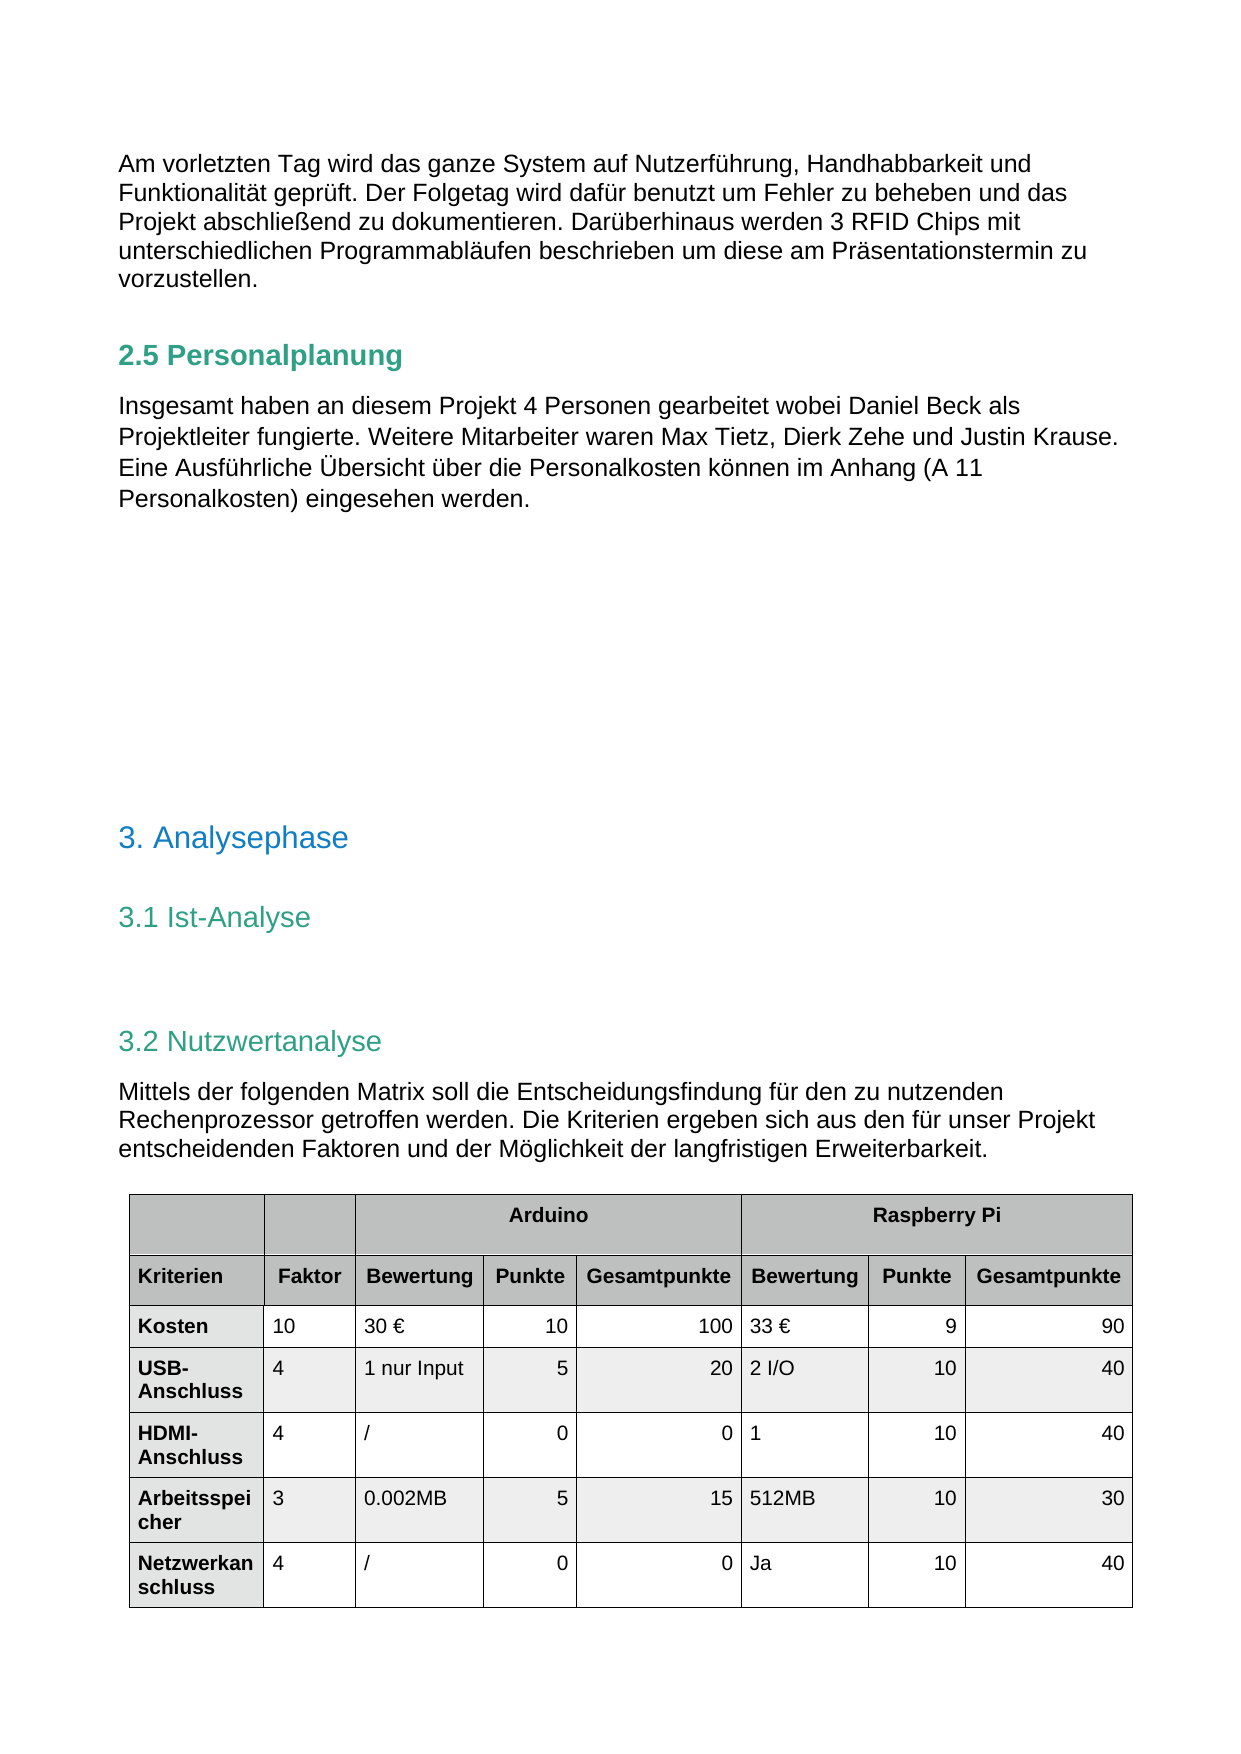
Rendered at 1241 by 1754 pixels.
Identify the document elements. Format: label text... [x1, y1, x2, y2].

table_cell 4 [264, 1348, 355, 1412]
table_cell 0 [484, 1543, 576, 1607]
table_cell Arbeitsspeicher [130, 1478, 263, 1542]
text 3.2 Nutzwertanalyse [118, 1024, 1122, 1057]
table_cell 20 [577, 1348, 741, 1412]
table_cell Bewertung [742, 1256, 868, 1305]
table_cell 10 [869, 1413, 965, 1477]
table_cell 30 [966, 1478, 1132, 1542]
table_cell / [356, 1543, 483, 1607]
table_cell 512MB [742, 1478, 868, 1542]
table_cell 10 [264, 1306, 355, 1347]
table_cell 3 [264, 1478, 355, 1542]
table_cell Gesamtpunkte [966, 1256, 1132, 1305]
subtitle 3. Analysephase [118, 819, 1122, 855]
table_cell 33 € [742, 1306, 868, 1347]
text Insgesamt haben an diesem Projekt 4 Personen gearbeitet wobei Daniel Beck als Projektleiter fungierte. Weitere Mitarbeiter waren Max Tietz, Dierk Zehe und Justin Krause. Eine Ausführliche Übersicht über die Personalkosten können im Anhang (A 11 Personalkosten) eingesehen werden. [118, 391, 1122, 513]
table_cell 40 [966, 1543, 1132, 1607]
table_cell USB-Anschluss [130, 1348, 263, 1412]
text 2.5 Personalplanung [118, 338, 1122, 372]
table_header [265, 1195, 355, 1254]
table_cell 100 [577, 1306, 741, 1347]
table_cell 10 [869, 1348, 965, 1412]
table_cell 1 nur Input [356, 1348, 483, 1412]
table_cell 4 [264, 1543, 355, 1607]
table_header Arduino [356, 1195, 741, 1254]
table_cell Netzwerkanschluss [130, 1543, 263, 1607]
table_cell 9 [869, 1306, 965, 1347]
table_cell HDMI-Anschluss [130, 1413, 263, 1477]
table_cell 0 [577, 1543, 741, 1607]
table_cell 10 [484, 1306, 576, 1347]
table_cell 0 [484, 1413, 576, 1477]
table_cell 0 [577, 1413, 741, 1477]
table_cell 40 [966, 1413, 1132, 1477]
table_cell / [356, 1413, 483, 1477]
table_cell Faktor [265, 1256, 355, 1305]
table_cell 30 € [356, 1306, 483, 1347]
table_cell Punkte [484, 1256, 576, 1305]
text Mittels der folgenden Matrix soll die Entscheidungsfindung für den zu nutzenden Rechenprozessor getroffen werden. Die Kriterien ergeben sich aus den für unser Projekt entscheidenden Faktoren und der Möglichkeit der langfristigen Erweiterbarkeit. [118, 1077, 1122, 1163]
table_cell 4 [264, 1413, 355, 1477]
table_cell 0.002MB [356, 1478, 483, 1542]
table_cell 40 [966, 1348, 1132, 1412]
table_cell 1 [742, 1413, 868, 1477]
table_header [130, 1195, 264, 1254]
text Am vorletzten Tag wird das ganze System auf Nutzerführung, Handhabbarkeit und Funktionalität geprüft. Der Folgetag wird dafür benutzt um Fehler zu beheben und das Projekt abschließend zu dokumentieren. Darüberhinaus werden 3 RFID Chips mit unterschiedlichen Programmabläufen beschrieben um diese am Präsentationstermin zu vorzustellen. [118, 149, 1122, 293]
table_cell 10 [869, 1543, 965, 1607]
subtitle 3.1 Ist-Analyse [118, 900, 1122, 934]
table_cell 15 [577, 1478, 741, 1542]
table_cell 10 [869, 1478, 965, 1542]
table_cell Punkte [869, 1256, 965, 1305]
table_cell Kriterien [130, 1256, 264, 1305]
table_cell 5 [484, 1478, 576, 1542]
table_cell Ja [742, 1543, 868, 1607]
table_header Raspberry Pi [742, 1195, 1132, 1254]
table_cell Bewertung [356, 1256, 483, 1305]
table_cell Kosten [130, 1306, 263, 1347]
table_cell 90 [966, 1306, 1132, 1347]
table_cell 5 [484, 1348, 576, 1412]
table_cell Gesamtpunkte [577, 1256, 741, 1305]
table_cell 2 I/O [742, 1348, 868, 1412]
